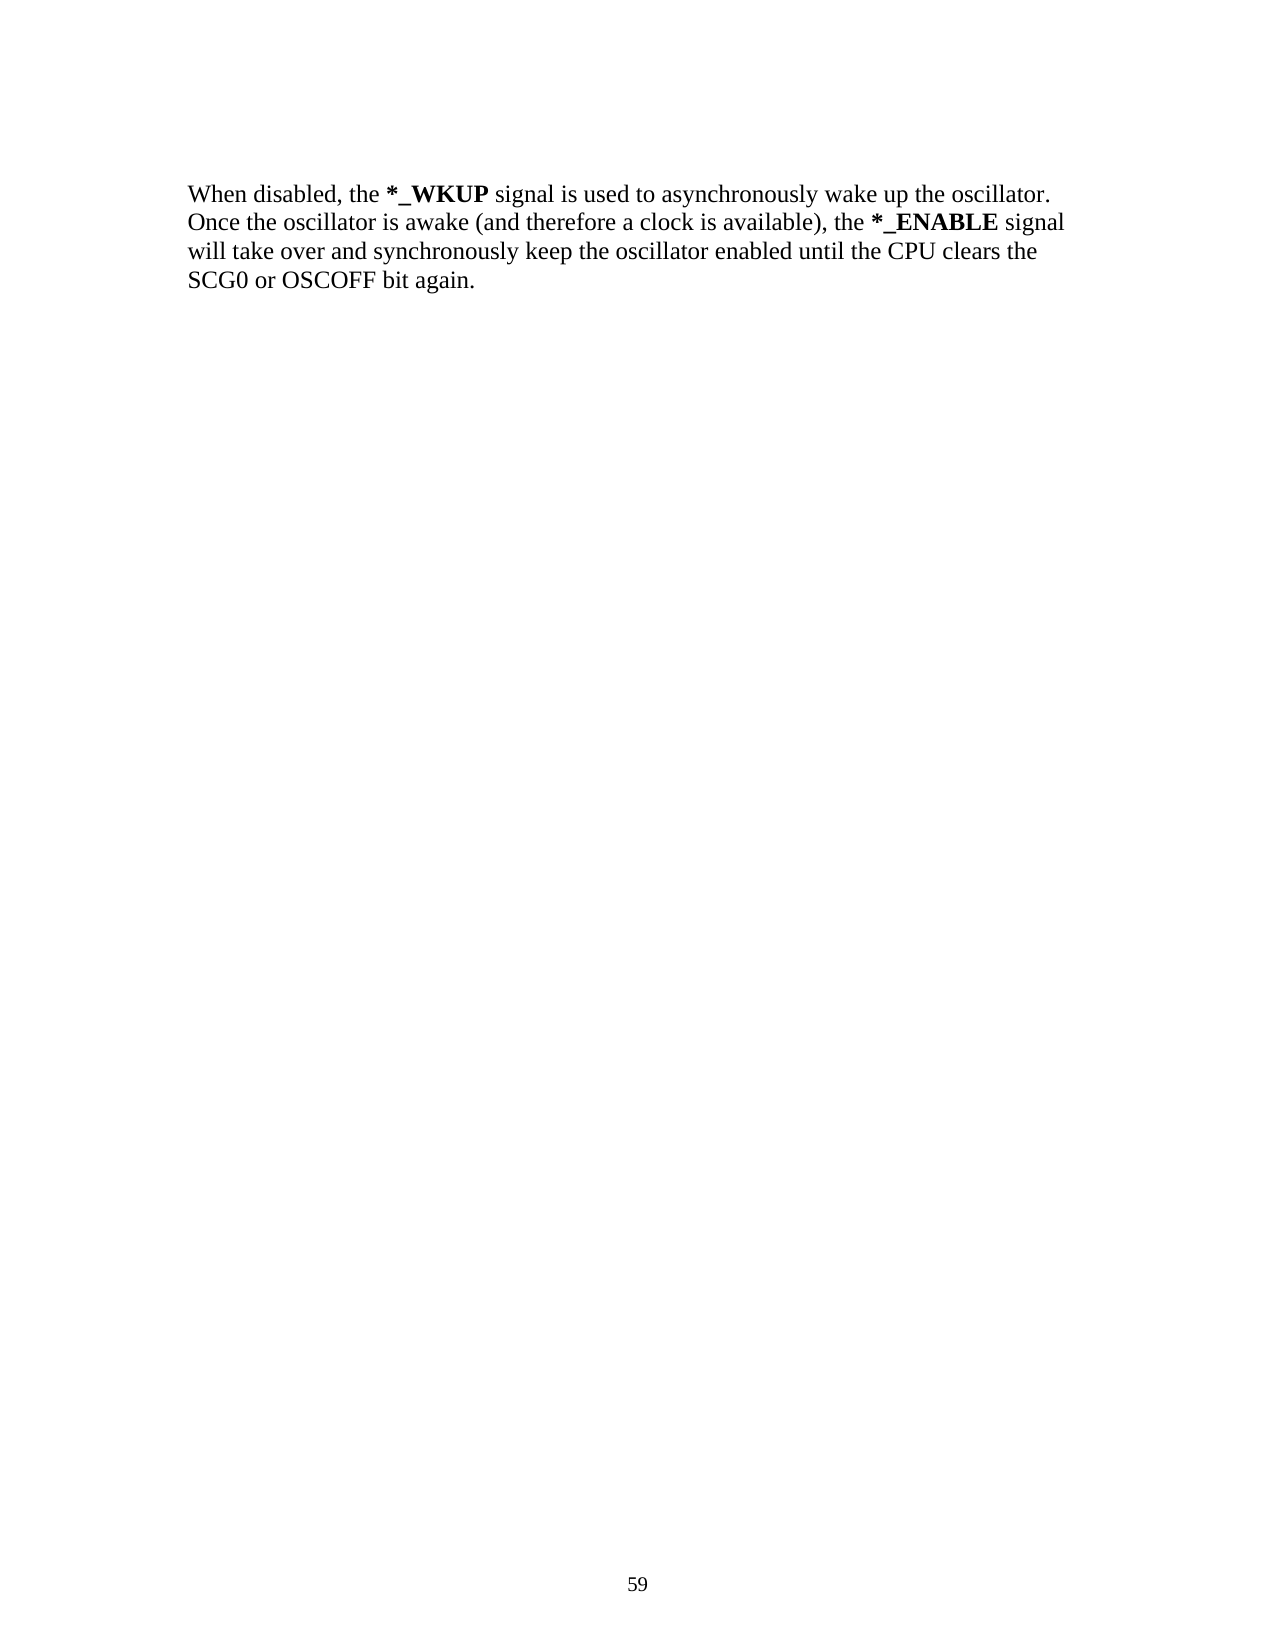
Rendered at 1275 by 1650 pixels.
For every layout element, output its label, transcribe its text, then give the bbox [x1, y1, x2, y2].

text When disabled, the *_WKUP signal is used to asynchronously wake up the oscillator. Once the oscillator is awake (and therefore a clock is available), the *_ENABLE signal will take over and synchronously keep the oscillator enabled until the CPU clears the SCG0 or OSCOFF bit again. [187, 150, 1088, 351]
